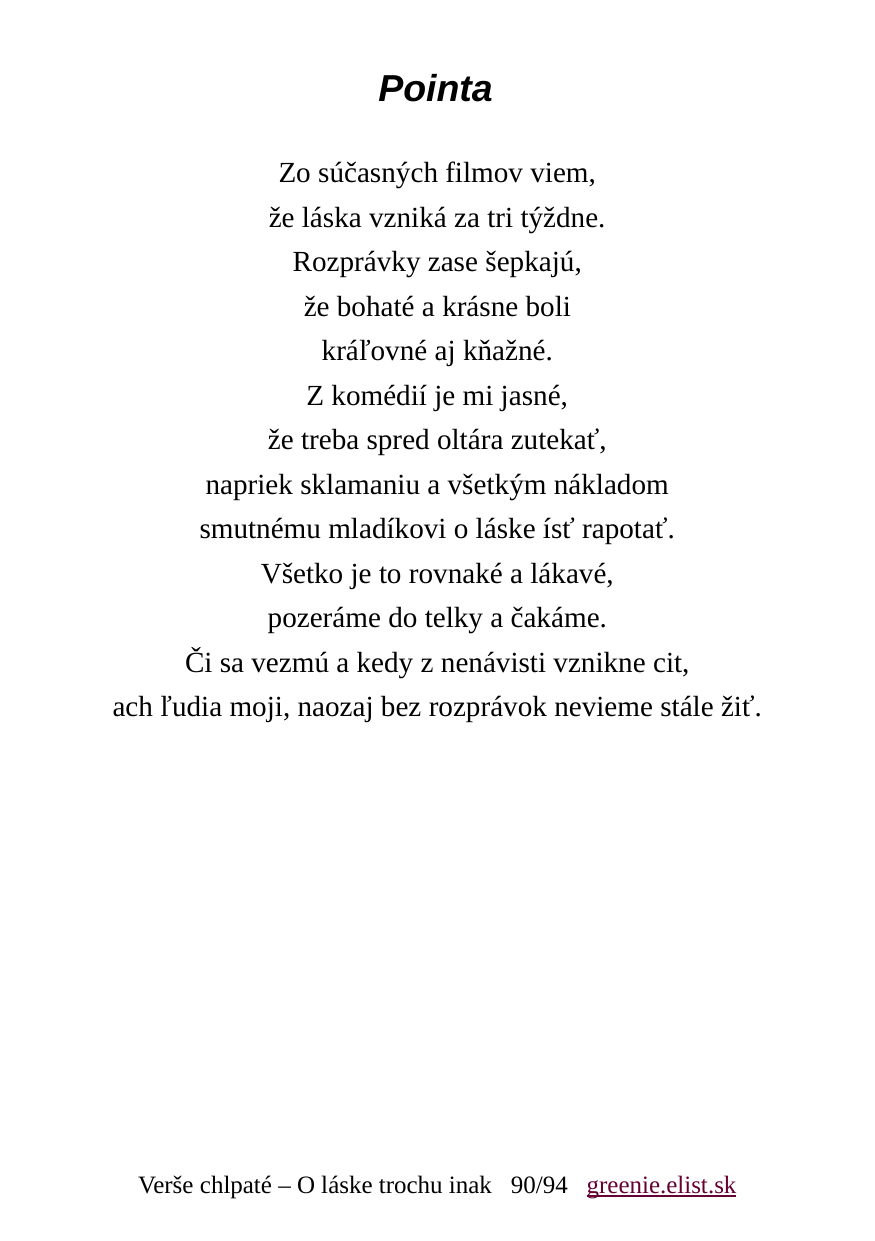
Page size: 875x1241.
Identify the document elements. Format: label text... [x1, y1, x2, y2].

text Všetko je to rovnaké a lákavé, [41, 556, 833, 589]
text smutnému mladíkovi o láske ísť rapotať. [41, 511, 833, 545]
text pozeráme do telky a čakáme. [41, 600, 833, 634]
text že láska vzniká za tri týždne. [41, 200, 833, 234]
text napriek sklamaniu a všetkým nákladom [41, 467, 833, 501]
subtitle Pointa [41, 66, 833, 109]
text kráľovné aj kňažné. [41, 333, 833, 367]
text Z komédií je mi jasné, [41, 378, 833, 412]
text Či sa vezmú a kedy z nenávisti vznikne cit, [41, 645, 833, 678]
text že bohaté a krásne boli [41, 289, 833, 323]
text Rozprávky zase šepkajú, [41, 244, 833, 278]
text že treba spred oltára zutekať, [41, 422, 833, 456]
text ach ľudia moji, naozaj bez rozprávok nevieme stále žiť. [41, 689, 833, 723]
text Zo súčasných filmov viem, [41, 156, 833, 189]
